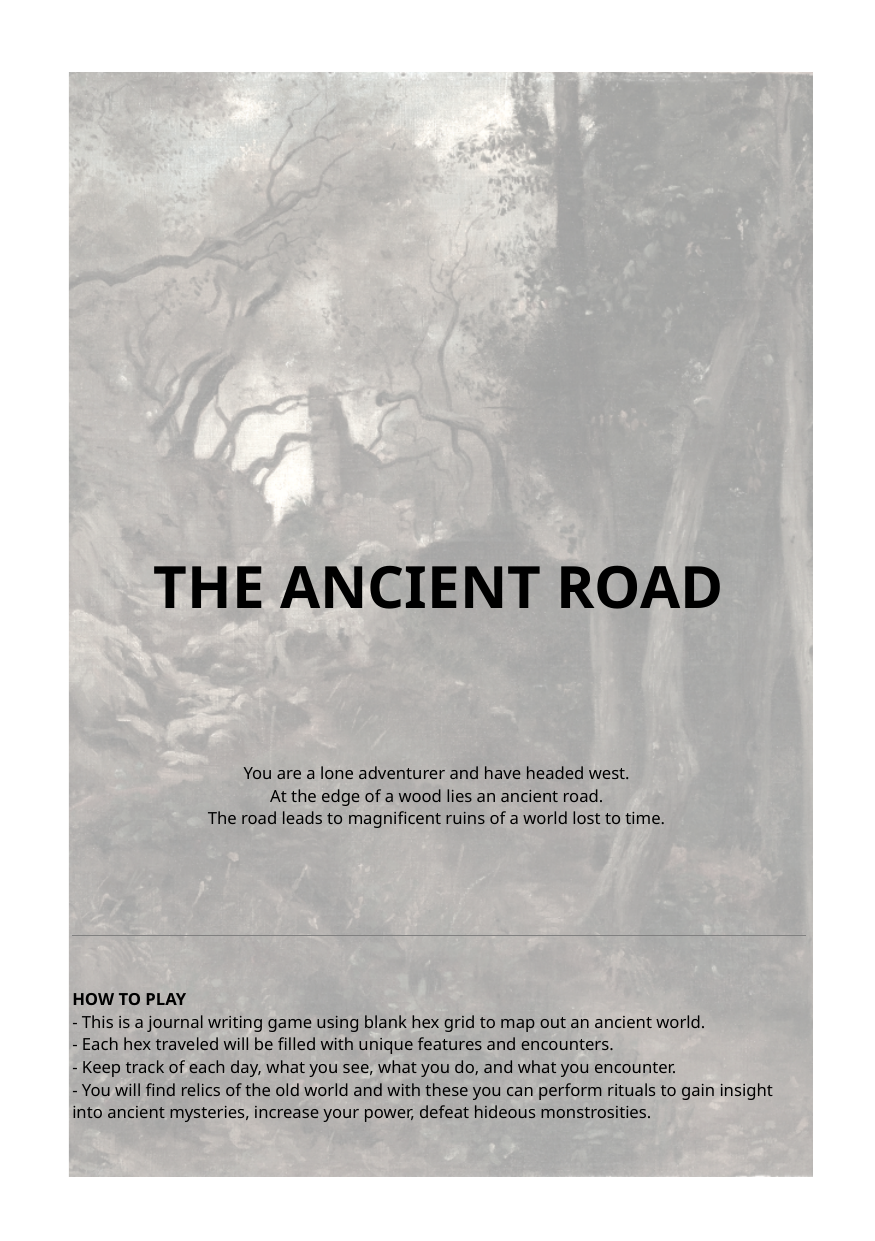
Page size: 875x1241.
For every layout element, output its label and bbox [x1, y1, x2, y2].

picture [68, 72, 813, 1177]
